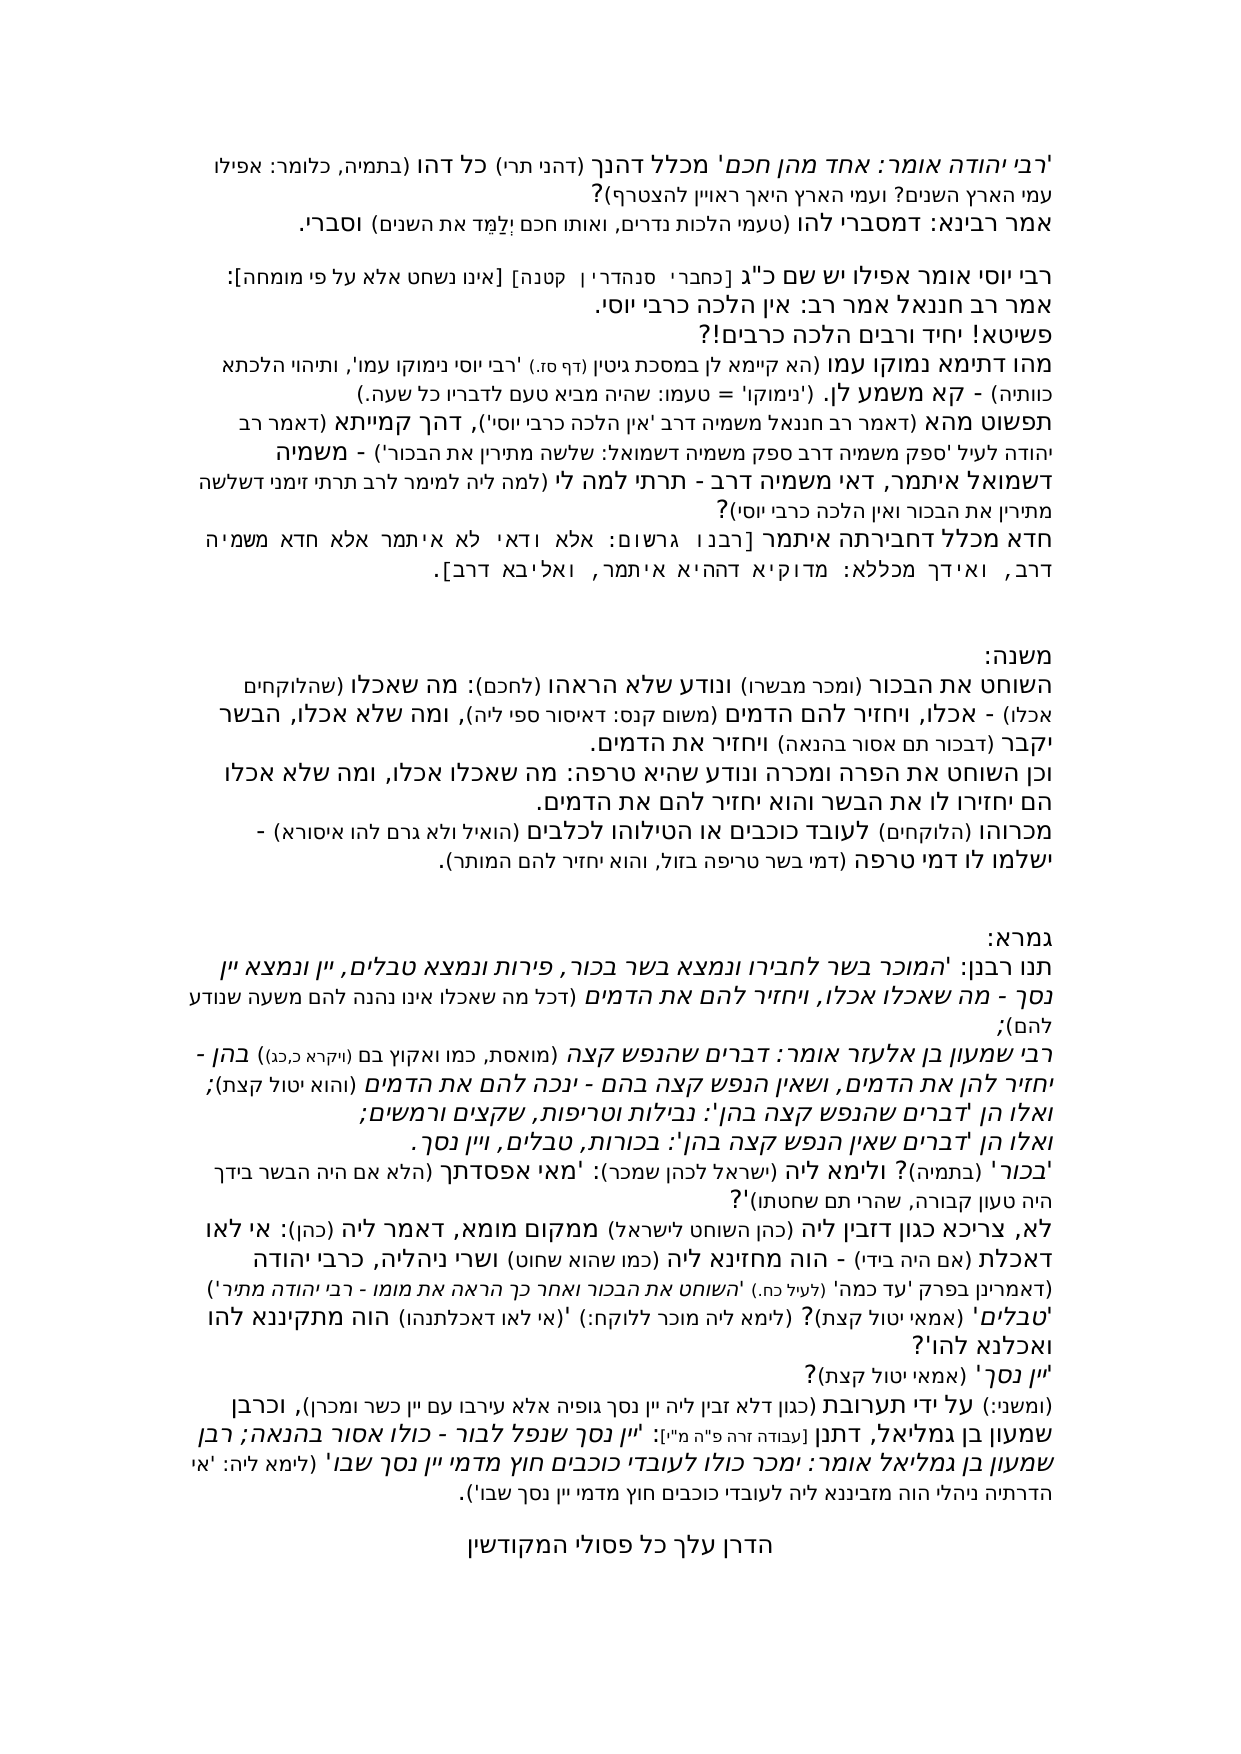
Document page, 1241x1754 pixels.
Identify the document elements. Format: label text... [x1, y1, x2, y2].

text משנה: [187, 641, 1053, 670]
text 'טבלים' (אמאי יטול קצת)? (לימא ליה מוכר ללוקח:) '(אי לאו דאכלתנהו) הוה מתקיננא להו ואכלנא להו'? [187, 1302, 1053, 1361]
text מכרוהו (הלוקחים) לעובד כוכבים או הטילוהו לכלבים (הואיל ולא גרם להו איסורא) - ישלמו לו דמי טרפה (דמי בשר טריפה בזול, והוא יחזיר להם המותר). [187, 816, 1053, 874]
text וכן השוחט את הפרה ומכרה ונודע שהיא טרפה: מה שאכלו אכלו, ומה שלא אכלו הם יחזירו לו את הבשר והוא יחזיר להם את הדמים. [187, 758, 1053, 816]
text (ומשני:) על ידי תערובת (כגון דלא זבין ליה יין נסך גופיה אלא עירבו עם יין כשר ומכרן), וכרבן שמעון בן גמליאל, דתנן [עבודה זרה פ"ה מ"י]: 'יין נסך שנפל לבור - כולו אסור בהנאה; רבן שמעון בן גמליאל אומר: ימכר כולו לעובדי כוכבים חוץ מדמי יין נסך שבו' (לימא ליה: 'אי הדרתיה ניהלי הוה מזביננא ליה לעובדי כוכבים חוץ מדמי יין נסך שבו'). [187, 1390, 1053, 1507]
text פשיטא! יחיד ורבים הלכה כרבים!? [187, 320, 1053, 349]
text אמר רב חננאל אמר רב: אין הלכה כרבי יוסי. [187, 291, 1053, 320]
text תפשוט מהא (דאמר רב חננאל משמיה דרב 'אין הלכה כרבי יוסי'), דהך קמייתא (דאמר רב יהודה לעיל 'ספק משמיה דרב ספק משמיה דשמואל: שלשה מתירין את הבכור') - משמיה דשמואל איתמר, דאי משמיה דרב - תרתי למה לי (למה ליה למימר לרב תרתי זימני דשלשה מתירין את הבכור ואין הלכה כרבי יוסי)? [187, 407, 1053, 524]
text גמרא: [187, 923, 1053, 952]
text רבי שמעון בן אלעזר אומר: דברים שהנפש קצה (מואסת, כמו ואקוץ בם (ויקרא כ,כג)) בהן - יחזיר להן את הדמים, ושאין הנפש קצה בהם - ינכה להם את הדמים (והוא יטול קצת); [187, 1039, 1053, 1098]
text לא, צריכא כגון דזבין ליה (כהן השוחט לישראל) ממקום מומא, דאמר ליה (כהן): אי לאו דאכלת (אם היה בידי) - הוה מחזינא ליה (כמו שהוא שחוט) ושרי ניהליה, כרבי יהודה (דאמרינן בפרק 'עד כמה' (לעיל כח.) 'השוחט את הבכור ואחר כך הראה את מומו - רבי יהודה מתיר') [187, 1214, 1053, 1302]
text ואלו הן 'דברים שהנפש קצה בהן': נבילות וטריפות, שקצים ורמשים; [187, 1098, 1053, 1127]
text השוחט את הבכור (ומכר מבשרו) ונודע שלא הראהו (לחכם): מה שאכלו (שהלוקחים אכלו) - אכלו, ויחזיר להם הדמים (משום קנס: דאיסור ספי ליה), ומה שלא אכלו, הבשר יקבר (דבכור תם אסור בהנאה) ויחזיר את הדמים. [187, 670, 1053, 758]
text אמר רבינא: דמסברי להו (טעמי הלכות נדרים, ואותו חכם יְלַמֵּד את השנים) וסברי. [187, 208, 1053, 237]
text 'בכור' (בתמיה)? ולימא ליה (ישראל לכהן שמכר): 'מאי אפסדתך (הלא אם היה הבשר בידך היה טעון קבורה, שהרי תם שחטתו)'? [187, 1156, 1053, 1214]
text 'רבי יהודה אומר: אחד מהן חכם' מכלל דהנך (דהני תרי) כל דהו (בתמיה, כלומר: אפילו עמי הארץ השנים? ועמי הארץ היאך ראויין להצטרף)? [187, 150, 1053, 208]
text תנו רבנן: 'המוכר בשר לחבירו ונמצא בשר בכור, פירות ונמצא טבלים, יין ונמצא יין נסך - מה שאכלו אכלו, ויחזיר להם את הדמים (דכל מה שאכלו אינו נהנה להם משעה שנודע להם); [187, 952, 1053, 1039]
text 'יין נסך' (אמאי יטול קצת)? [187, 1361, 1053, 1390]
text חדא מכלל דחבירתה איתמר [רבנו גרשום: אלא ודאי לא איתמר אלא חדא משמיה דרב, ואידך מכללא: מדוקיא דההיא איתמר, ואליבא דרב]. [187, 524, 1053, 583]
text ואלו הן 'דברים שאין הנפש קצה בהן': בכורות, טבלים, ויין נסך. [187, 1127, 1053, 1156]
text הדרן עלך כל פסולי המקודשין [187, 1531, 1053, 1560]
text רבי יוסי אומר אפילו יש שם כ"ג [כחברי סנהדרין קטנה] [אינו נשחט אלא על פי מומחה]: [187, 262, 1053, 291]
text מהו דתימא נמוקו עמו (הא קיימא לן במסכת גיטין (דף סז.) 'רבי יוסי נימוקו עמו', ותיהוי הלכתא כוותיה) - קא משמע לן. ('נימוקו' = טעמו: שהיה מביא טעם לדבריו כל שעה.) [187, 349, 1053, 407]
